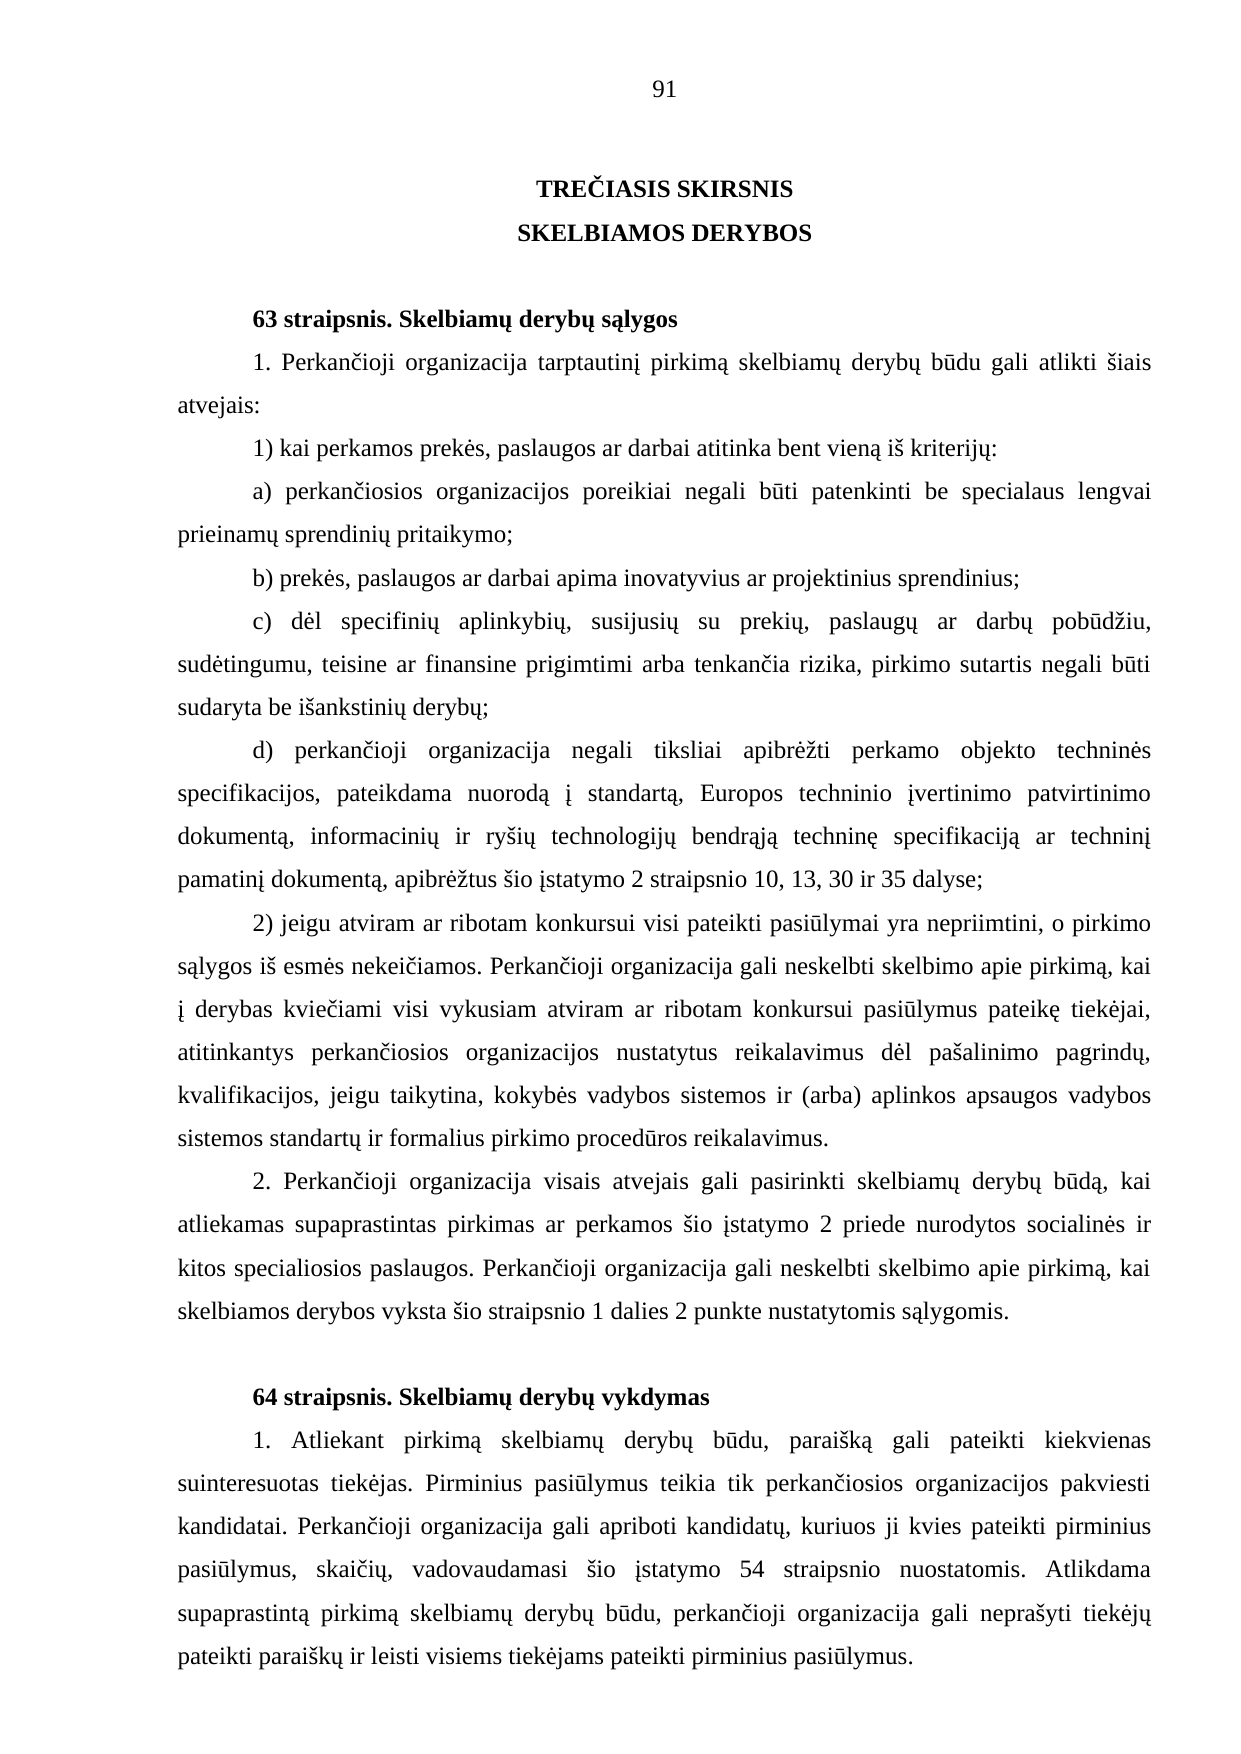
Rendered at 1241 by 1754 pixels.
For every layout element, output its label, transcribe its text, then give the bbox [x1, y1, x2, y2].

text a) perkančiosios organizacijos poreikiai negali būti patenkinti be specialaus lengvai prieinamų sprendinių pritaikymo; [177, 476, 1152, 548]
text d) perkančioji organizacija negali tiksliai apibrėžti perkamo objekto techninės specifikacijos, pateikdama nuorodą į standartą, Europos techninio įvertinimo patvirtinimo dokumentą, informacinių ir ryšių technologijų bendrąją techninę specifikaciją ar techninį pamatinį dokumentą, apibrėžtus šio įstatymo 2 straipsnio 10, 13, 30 ir 35 dalyse; [177, 735, 1152, 893]
text 1. Perkančioji organizacija tarptautinį pirkimą skelbiamų derybų būdu gali atlikti šiais atvejais: [177, 347, 1152, 419]
text 63 straipsnis. Skelbiamų derybų sąlygos [177, 304, 1152, 333]
text 1. Atliekant pirkimą skelbiamų derybų būdu, paraišką gali pateikti kiekvienas suinteresuotas tiekėjas. Pirminius pasiūlymus teikia tik perkančiosios organizacijos pakviesti kandidatai. Perkančioji organizacija gali apriboti kandidatų, kuriuos ji kvies pateikti pirminius pasiūlymus, skaičių, vadovaudamasi šio įstatymo 54 straipsnio nuostatomis. Atlikdama supaprastintą pirkimą skelbiamų derybų būdu, perkančioji organizacija gali neprašyti tiekėjų pateikti paraiškų ir leisti visiems tiekėjams pateikti pirminius pasiūlymus. [177, 1425, 1152, 1669]
text c) dėl specifinių aplinkybių, susijusių su prekių, paslaugų ar darbų pobūdžiu, sudėtingumu, teisine ar finansine prigimtimi arba tenkančia rizika, pirkimo sutartis negali būti sudaryta be išankstinių derybų; [177, 606, 1152, 721]
text 2. Perkančioji organizacija visais atvejais gali pasirinkti skelbiamų derybų būdą, kai atliekamas supaprastintas pirkimas ar perkamos šio įstatymo 2 priede nurodytos socialinės ir kitos specialiosios paslaugos. Perkančioji organizacija gali neskelbti skelbimo apie pirkimą, kai skelbiamos derybos vyksta šio straipsnio 1 dalies 2 punkte nustatytomis sąlygomis. [177, 1166, 1152, 1324]
text TREČIASIS SKIRSNIS [177, 174, 1152, 203]
text 2) jeigu atviram ar ribotam konkursui visi pateikti pasiūlymai yra nepriimtini, o pirkimo sąlygos iš esmės nekeičiamos. Perkančioji organizacija gali neskelbti skelbimo apie pirkimą, kai į derybas kviečiami visi vykusiam atviram ar ribotam konkursui pasiūlymus pateikę tiekėjai, atitinkantys perkančiosios organizacijos nustatytus reikalavimus dėl pašalinimo pagrindų, kvalifikacijos, jeigu taikytina, kokybės vadybos sistemos ir (arba) aplinkos apsaugos vadybos sistemos standartų ir formalius pirkimo procedūros reikalavimus. [177, 908, 1152, 1152]
text b) prekės, paslaugos ar darbai apima inovatyvius ar projektinius sprendinius; [177, 563, 1152, 591]
text SKELBIAMOS DERYBOS [177, 218, 1152, 246]
text 64 straipsnis. Skelbiamų derybų vykdymas [177, 1382, 1152, 1411]
text 1) kai perkamos prekės, paslaugos ar darbai atitinka bent vieną iš kriterijų: [177, 433, 1152, 462]
